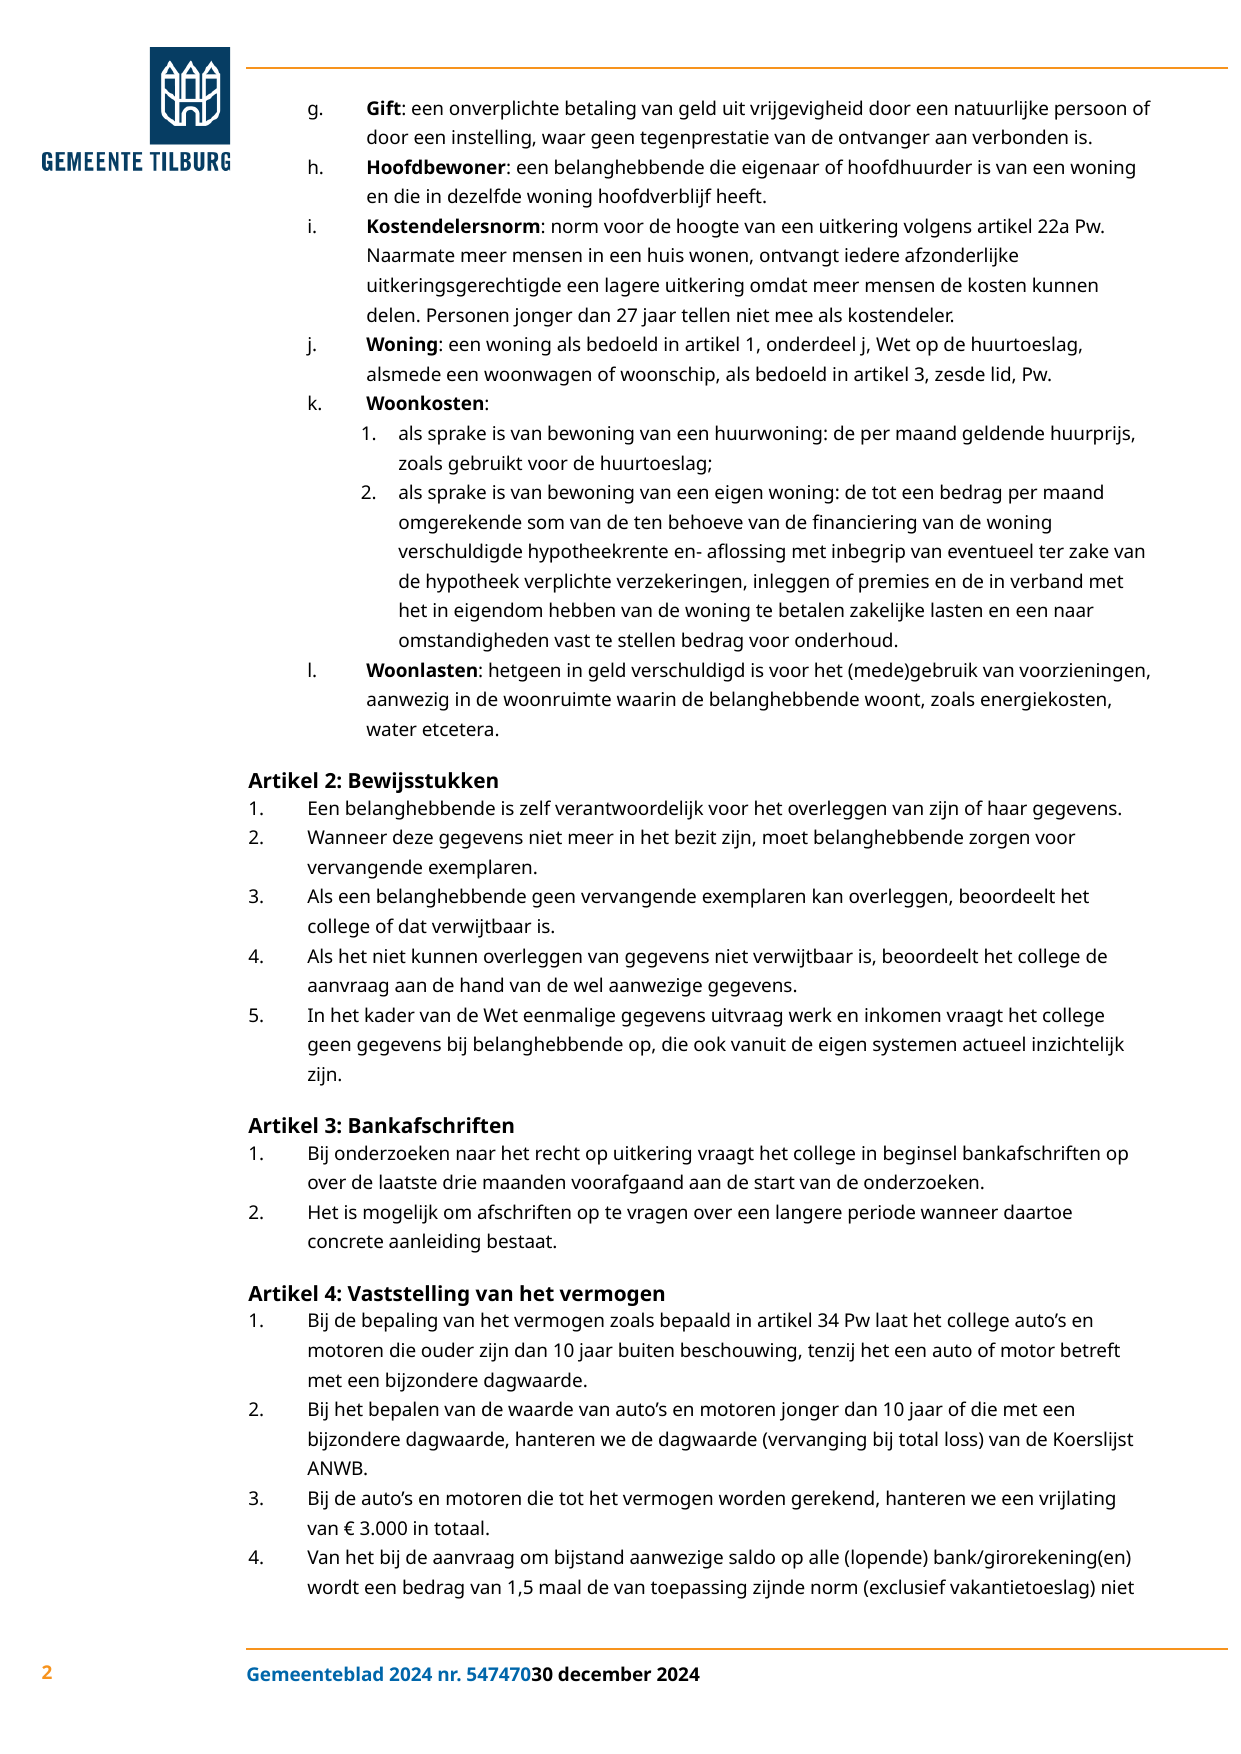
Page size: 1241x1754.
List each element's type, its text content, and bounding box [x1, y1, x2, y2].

list Woonlasten: hetgeen in geld verschuldigd is voor het (mede)gebruik van voorzieningen, aanwezig in de woonruimte waarin de belanghebbende woont, zoals energiekosten, water etcetera. [307, 657, 1152, 742]
text Artikel 2: Bewijsstukken [248, 766, 1152, 795]
list Bij onderzoeken naar het recht op uitkering vraagt het college in beginsel bankafschriften op over de laatste drie maanden voorafgaand aan de start van de onderzoeken. [248, 1140, 1152, 1195]
picture [41, 47, 231, 172]
list Bij de auto’s en motoren die tot het vermogen worden gerekend, hanteren we een vrijlating van € 3.000 in totaal. [248, 1485, 1152, 1540]
list Bij het bepalen van de waarde van auto’s en motoren jonger dan 10 jaar of die met een bijzondere dagwaarde, hanteren we de dagwaarde (vervanging bij total loss) van de Koerslijst ANWB. [248, 1396, 1152, 1481]
list In het kader van de Wet eenmalige gegevens uitvraag werk en inkomen vraagt het college geen gegevens bij belanghebbende op, die ook vanuit de eigen systemen actueel inzichtelijk zijn. [248, 1002, 1152, 1087]
text Artikel 3: Bankafschriften [248, 1112, 1152, 1140]
list Bij de bepaling van het vermogen zoals bepaald in artikel 34 Pw laat het college auto’s en motoren die ouder zijn dan 10 jaar buiten beschouwing, tenzij het een auto of motor betreft met een bijzondere dagwaarde. [248, 1308, 1152, 1392]
list als sprake is van bewoning van een huurwoning: de per maand geldende huurprijs, zoals gebruikt voor de huurtoeslag; [361, 420, 1152, 476]
list Wanneer deze gegevens niet meer in het bezit zijn, moet belanghebbende zorgen voor vervangende exemplaren. [248, 824, 1152, 880]
list Hoofdbewoner: een belanghebbende die eigenaar of hoofdhuurder is van een woning en die in dezelfde woning hoofdverblijf heeft. [307, 154, 1152, 209]
list Woonkosten: [307, 391, 1152, 416]
list Woning: een woning als bedoeld in artikel 1, onderdeel j, Wet op de huurtoeslag, alsmede een woonwagen of woonschip, als bedoeld in artikel 3, zesde lid, Pw. [307, 331, 1152, 387]
list Kostendelersnorm: norm voor de hoogte van een uitkering volgens artikel 22a Pw. Naarmate meer mensen in een huis wonen, ontvangt iedere afzonderlijke uitkeringsgerechtigde een lagere uitkering omdat meer mensen de kosten kunnen delen. Personen jonger dan 27 jaar tellen niet mee als kostendeler. [307, 213, 1152, 328]
list als sprake is van bewoning van een eigen woning: de tot een bedrag per maand omgerekende som van de ten behoeve van de financiering van de woning verschuldigde hypotheekrente en- aflossing met inbegrip van eventueel ter zake van de hypotheek verplichte verzekeringen, inleggen of premies en de in verband met het in eigendom hebben van de woning te betalen zakelijke lasten en een naar omstandigheden vast te stellen bedrag voor onderhoud. [361, 479, 1152, 653]
list Als het niet kunnen overleggen van gegevens niet verwijtbaar is, beoordeelt het college de aanvraag aan de hand van de wel aanwezige gegevens. [248, 943, 1152, 998]
list Gift: een onverplichte betaling van geld uit vrijgevigheid door een natuurlijke persoon of door een instelling, waar geen tegenprestatie van de ontvanger aan verbonden is. [307, 95, 1152, 150]
list Als een belanghebbende geen vervangende exemplaren kan overleggen, beoordeelt het college of dat verwijtbaar is. [248, 884, 1152, 939]
list Van het bij de aanvraag om bijstand aanwezige saldo op alle (lopende) bank/girorekening(en) wordt een bedrag van 1,5 maal de van toepassing zijnde norm (exclusief vakantietoeslag) niet [248, 1544, 1152, 1599]
list Het is mogelijk om afschriften op te vragen over een langere periode wanneer daartoe concrete aanleiding bestaat. [248, 1199, 1152, 1254]
list Een belanghebbende is zelf verantwoordelijk voor het overleggen van zijn of haar gegevens. [248, 795, 1152, 821]
text Artikel 4: Vaststelling van het vermogen [248, 1279, 1152, 1308]
